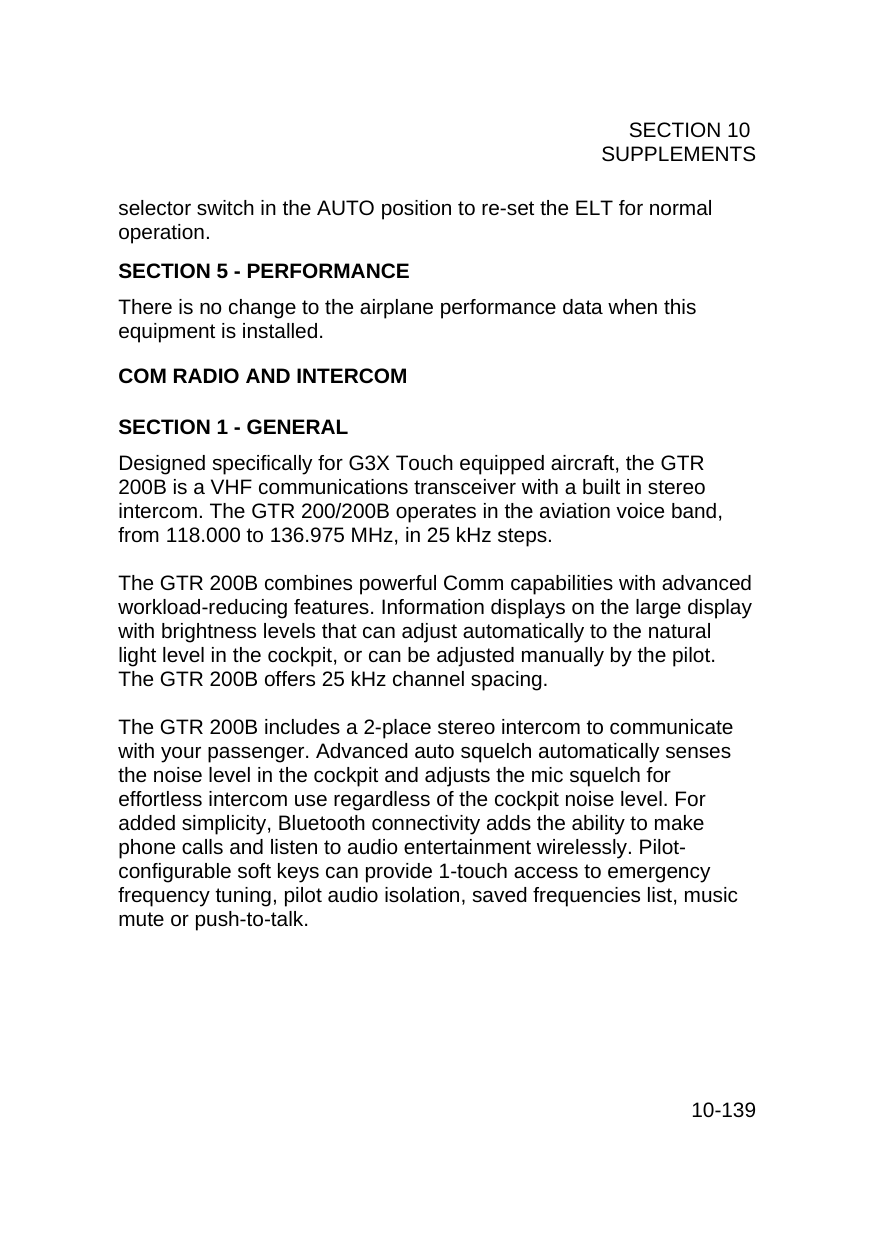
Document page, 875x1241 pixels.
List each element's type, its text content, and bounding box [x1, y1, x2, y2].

subtitle COM RADIO AND INTERCOM [118, 364, 756, 388]
text The GTR 200B includes a 2-place stereo intercom to communicate with your passenger. Advanced auto squelch automatically senses the noise level in the cockpit and adjusts the mic squelch for effortless intercom use regardless of the cockpit noise level. For added simplicity, Bluetooth connectivity adds the ability to make phone calls and listen to audio entertainment wirelessly. Pilot-configurable soft keys can provide 1-touch access to emergency frequency tuning, pilot audio isolation, saved frequencies list, music mute or push-to-talk. [118, 715, 756, 930]
subtitle SECTION 1 - GENERAL [118, 415, 756, 439]
text There is no change to the airplane performance data when this equipment is installed. [118, 295, 756, 343]
text intercom. The GTR 200/200B operates in the aviation voice band, from 118.000 to 136.975 MHz, in 25 kHz steps. [118, 499, 756, 547]
subtitle SECTION 5 - PERFORMANCE [118, 258, 756, 282]
text selector switch in the AUTO position to re-set the ELT for normal operation. [118, 196, 756, 244]
text The GTR 200B combines powerful Comm capabilities with advanced workload-reducing features. Information displays on the large display with brightness levels that can adjust automatically to the natural light level in the cockpit, or can be adjusted manually by the pilot. The GTR 200B offers 25 kHz channel spacing. [118, 571, 756, 691]
text Designed specifically for G3X Touch equipped aircraft, the GTR 200B is a VHF communications transceiver with a built in stereo [118, 451, 756, 499]
